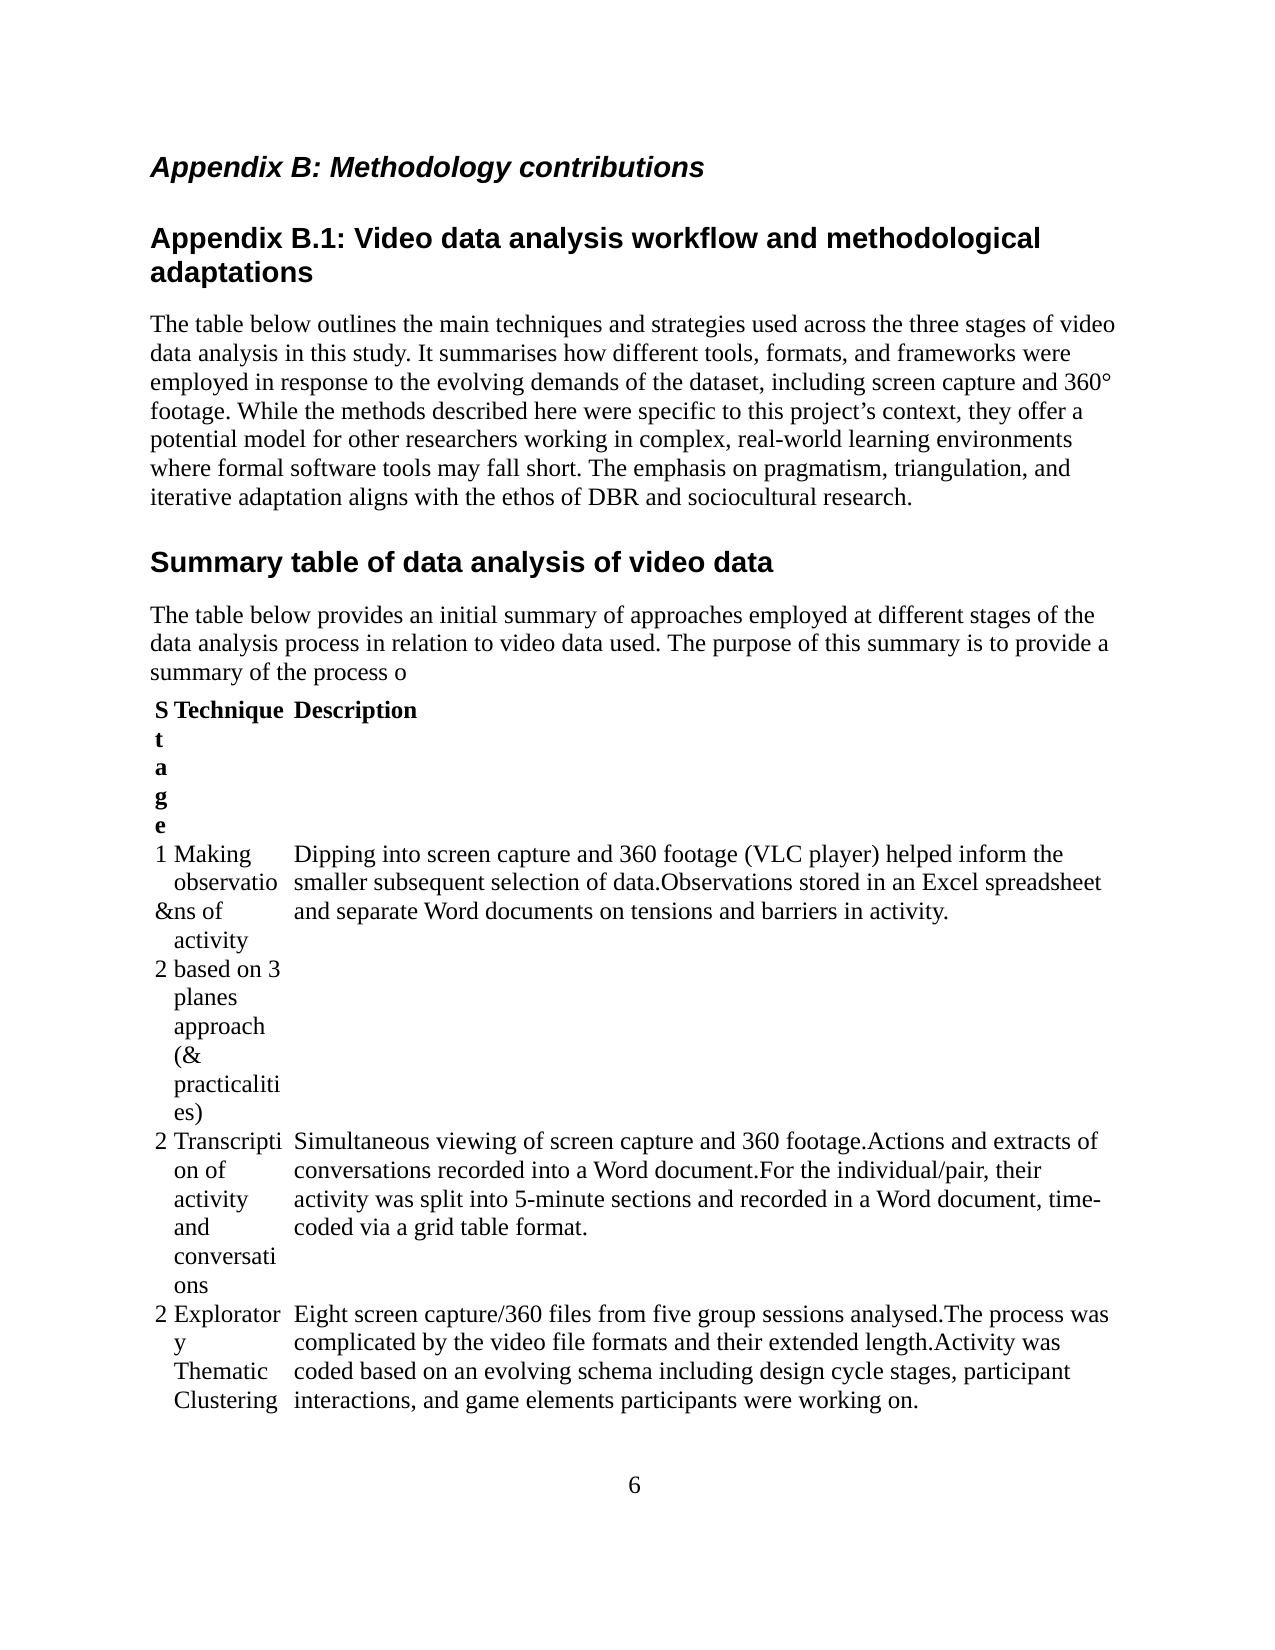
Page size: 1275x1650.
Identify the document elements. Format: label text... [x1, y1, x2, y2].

subtitle Summary table of data analysis of video data [150, 545, 1125, 578]
table_header Stage [150, 695, 169, 839]
table_cell Transcription of activity and conversations [169, 1126, 289, 1299]
table_cell Making observations of activity based on 3 planes approach (& practicalities) [169, 839, 289, 1126]
table_cell 1 & 2 [150, 839, 169, 1126]
table_cell Dipping into screen capture and 360 footage (VLC player) helped inform the smaller subsequent selection of data.Observations stored in an Excel spreadsheet and separate Word documents on tensions and barriers in activity. [289, 839, 1125, 1126]
subtitle Appendix B: Methodology contributions [150, 150, 1125, 183]
subtitle Appendix B.1: Video data analysis workflow and methodological adaptations [150, 221, 1125, 288]
table_cell Eight screen capture/360 files from five group sessions analysed.The process was complicated by the video file formats and their extended length.Activity was coded based on an evolving schema including design cycle stages, participant interactions, and game elements participants were working on. [289, 1299, 1125, 1414]
text The table below provides an initial summary of approaches employed at different stages of the data analysis process in relation to video data used. The purpose of this summary is to provide a summary of the process o [150, 600, 1125, 686]
table_header Description [289, 695, 1125, 839]
table_cell 2 [150, 1126, 169, 1299]
table_cell 2 [150, 1299, 169, 1414]
table_header Technique [169, 695, 289, 839]
table_cell Exploratory Thematic Clustering [169, 1299, 289, 1414]
table_cell Simultaneous viewing of screen capture and 360 footage.Actions and extracts of conversations recorded into a Word document.For the individual/pair, their activity was split into 5-minute sections and recorded in a Word document, time-coded via a grid table format. [289, 1126, 1125, 1299]
text The table below outlines the main techniques and strategies used across the three stages of video data analysis in this study. It summarises how different tools, formats, and frameworks were employed in response to the evolving demands of the dataset, including screen capture and 360° footage. While the methods described here were specific to this project’s context, they offer a potential model for other researchers working in complex, real-world learning environments where formal software tools may fall short. The emphasis on pragmatism, triangulation, and iterative adaptation aligns with the ethos of DBR and sociocultural research. [150, 309, 1125, 511]
